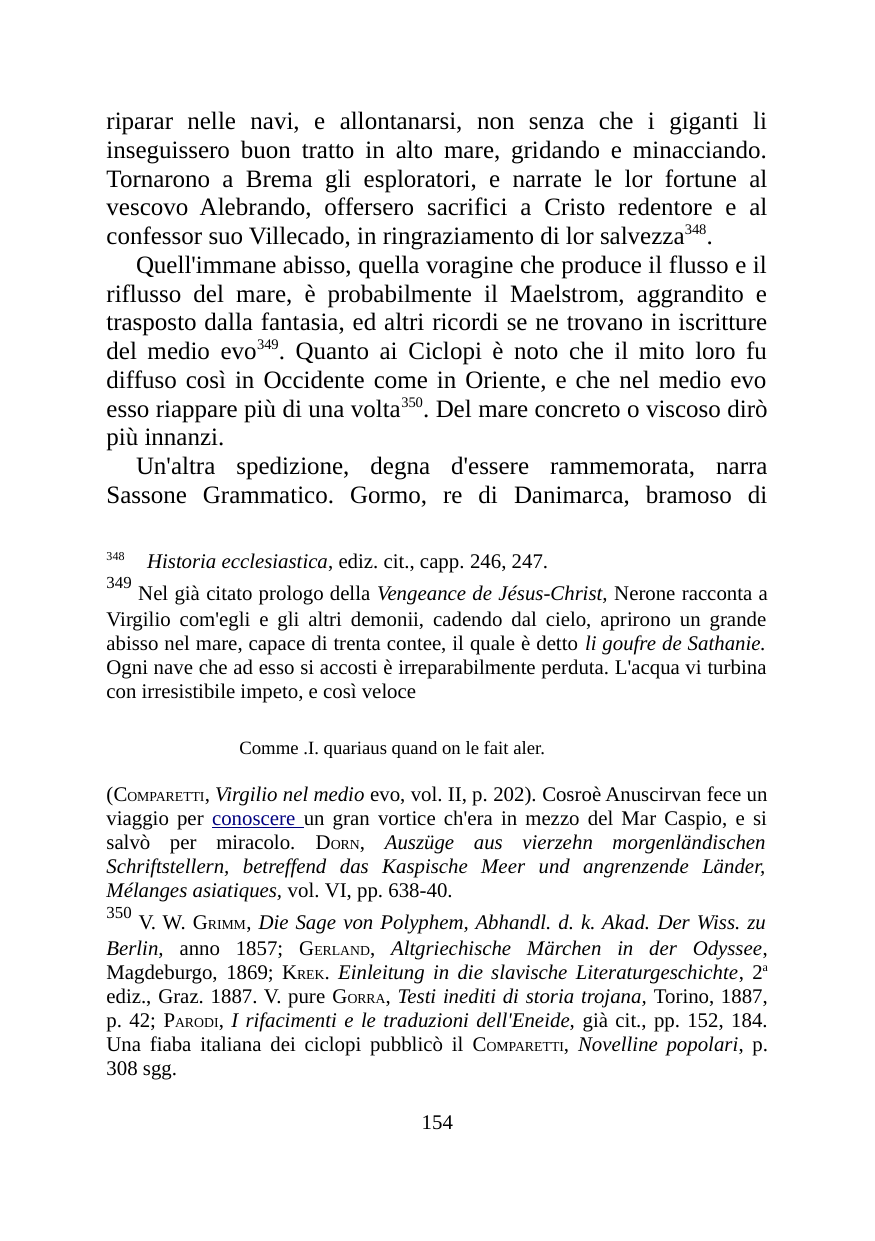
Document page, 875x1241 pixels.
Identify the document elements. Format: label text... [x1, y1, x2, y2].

text Nel già citato prologo della Vengeance de Jésus-Christ, Nerone racconta a Virgilio com'egli e gli altri demonii, cadendo dal cielo, aprirono un grande abisso nel mare, capace di trenta contee, il quale è detto li goufre de Sathanie. Ogni nave che ad esso si accosti è irreparabilmente perduta. L'acqua vi turbina con irresistibile impeto, e così veloce [106, 573, 768, 703]
text V. W. Grimm, Die Sage von Polyphem, Abhandl. d. k. Akad. Der Wiss. zu Berlin, anno 1857; Gerland, Altgriechische Märchen in der Odyssee, Magdeburgo, 1869; Krek. Einleitung in die slavische Literaturgeschichte, 2a ediz., Graz. 1887. V. pure Gorra, Testi inediti di storia trojana, Torino, 1887, p. 42; Parodi, I rifacimenti e le traduzioni dell'Eneide, già cit., pp. 152, 184. Una fiaba italiana dei ciclopi pubblicò il Comparetti, Novelline popolari, p. 308 sgg. [106, 902, 768, 1080]
text Comme .I. quariaus quand on le fait aler. [239, 737, 768, 758]
text riparar nelle navi, e allontanarsi, non senza che i giganti li inseguissero buon tratto in alto mare, gridando e minacciando. Tornarono a Brema gli esploratori, e narrate le lor fortune al vescovo Alebrando, offersero sacrifici a Cristo redentore e al confessor suo Villecado, in ringraziamento di lor salvezza. [106, 106, 768, 250]
text (Comparetti, Virgilio nel medio evo, vol. II, p. 202). Cosroè Anuscirvan fece un viaggio per conoscere un gran vortice ch'era in mezzo del Mar Caspio, e si salvò per miracolo. Dorn, Auszüge aus vierzehn morgenländischen Schriftstellern, betreffend das Kaspische Meer und angrenzende Länder, Mélanges asiatiques, vol. VI, pp. 638-40. [106, 782, 768, 902]
text Quell'immane abisso, quella voragine che produce il flusso e il riflusso del mare, è probabilmente il Maelstrom, aggrandito e trasposto dalla fantasia, ed altri ricordi se ne trovano in iscritture del medio evo. Quanto ai Ciclopi è noto che il mito loro fu diffuso così in Occidente come in Oriente, e che nel medio evo esso riappare più di una volta. Del mare concreto o viscoso dirò più innanzi. [106, 250, 768, 451]
text Historia ecclesiastica, ediz. cit., capp. 246, 247. [106, 549, 768, 573]
text Un'altra spedizione, degna d'essere rammemorata, narra Sassone Grammatico. Gormo, re di Danimarca, bramoso di [106, 451, 768, 509]
